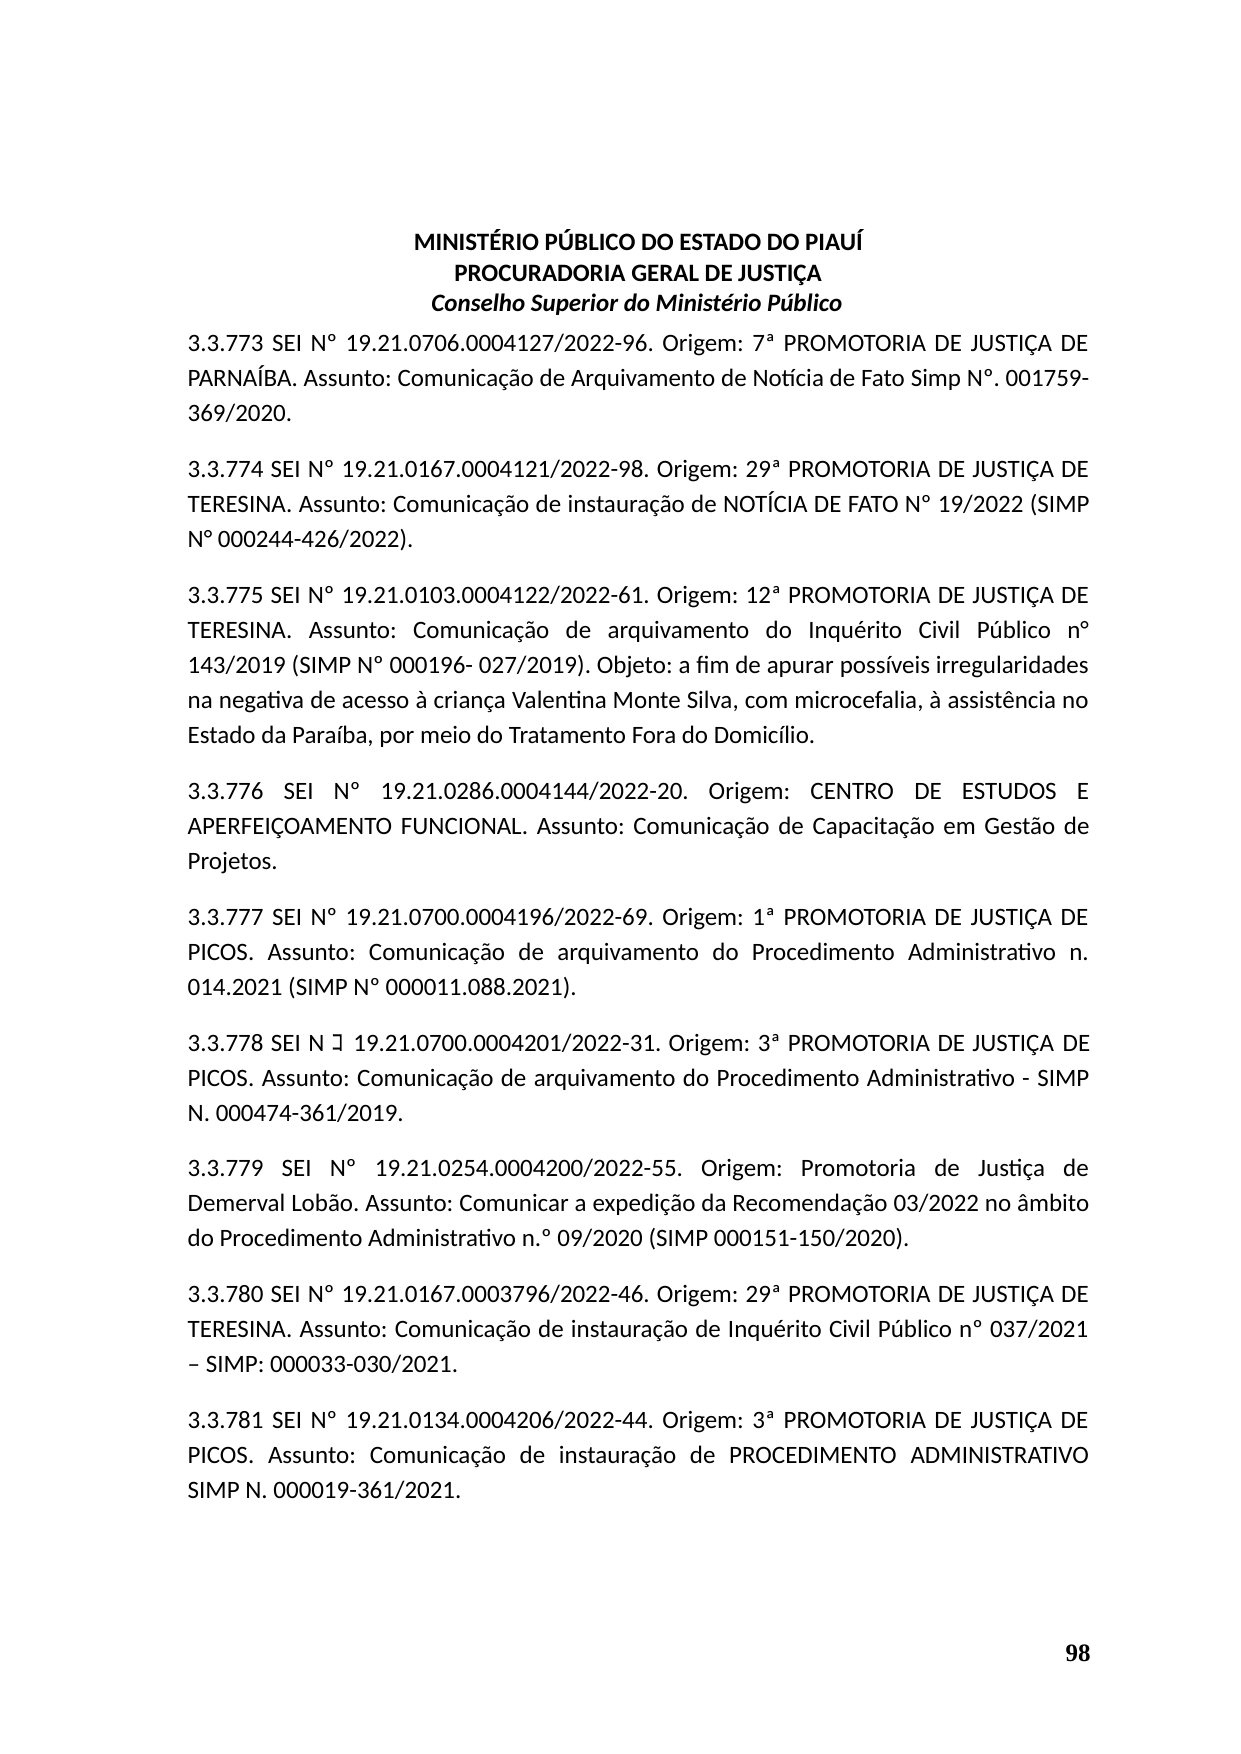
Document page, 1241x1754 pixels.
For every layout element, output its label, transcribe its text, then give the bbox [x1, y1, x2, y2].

text 3.3.778 SEI Nｺ 19.21.0700.0004201/2022-31. Origem: 3ª PROMOTORIA DE JUSTIÇA DE PICOS. Assunto: Comunicação de arquivamento do Procedimento Administrativo - SIMP N. 000474-361/2019. [187, 1027, 1090, 1127]
text 3.3.779 SEI Nº 19.21.0254.0004200/2022-55. Origem: Promotoria de Justiça de Demerval Lobão. Assunto: Comunicar a expedição da Recomendação 03/2022 no âmbito do Procedimento Administrativo n.º 09/2020 (SIMP 000151-150/2020). [187, 1152, 1090, 1253]
text 3.3.781 SEI Nº 19.21.0134.0004206/2022-44. Origem: 3ª PROMOTORIA DE JUSTIÇA DE PICOS. Assunto: Comunicação de instauração de PROCEDIMENTO ADMINISTRATIVO SIMP N. 000019-361/2021. [187, 1404, 1090, 1505]
text 3.3.777 SEI Nº 19.21.0700.0004196/2022-69. Origem: 1ª PROMOTORIA DE JUSTIÇA DE PICOS. Assunto: Comunicação de arquivamento do Procedimento Administrativo n. 014.2021 (SIMP Nº 000011.088.2021). [187, 901, 1090, 1001]
text 3.3.776 SEI Nº 19.21.0286.0004144/2022-20. Origem: CENTRO DE ESTUDOS E APERFEIÇOAMENTO FUNCIONAL. Assunto: Comunicação de Capacitação em Gestão de Projetos. [187, 775, 1090, 876]
text 3.3.773 SEI Nº 19.21.0706.0004127/2022-96. Origem: 7ª PROMOTORIA DE JUSTIÇA DE PARNAÍBA. Assunto: Comunicação de Arquivamento de Notícia de Fato Simp Nº. 001759-369/2020. [187, 327, 1090, 428]
text 3.3.775 SEI Nº 19.21.0103.0004122/2022-61. Origem: 12ª PROMOTORIA DE JUSTIÇA DE TERESINA. Assunto: Comunicação de arquivamento do Inquérito Civil Público n° 143/2019 (SIMP Nº 000196- 027/2019). Objeto: a fim de apurar possíveis irregularidades na negativa de acesso à criança Valentina Monte Silva, com microcefalia, à assistência no Estado da Paraíba, por meio do Tratamento Fora do Domicílio. [187, 579, 1090, 750]
text 3.3.780 SEI Nº 19.21.0167.0003796/2022-46. Origem: 29ª PROMOTORIA DE JUSTIÇA DE TERESINA. Assunto: Comunicação de instauração de Inquérito Civil Público nº 037/2021 – SIMP: 000033-030/2021. [187, 1278, 1090, 1379]
text 3.3.774 SEI Nº 19.21.0167.0004121/2022-98. Origem: 29ª PROMOTORIA DE JUSTIÇA DE TERESINA. Assunto: Comunicação de instauração de NOTÍCIA DE FATO Nº 19/2022 (SIMP N° 000244-426/2022). [187, 453, 1090, 554]
